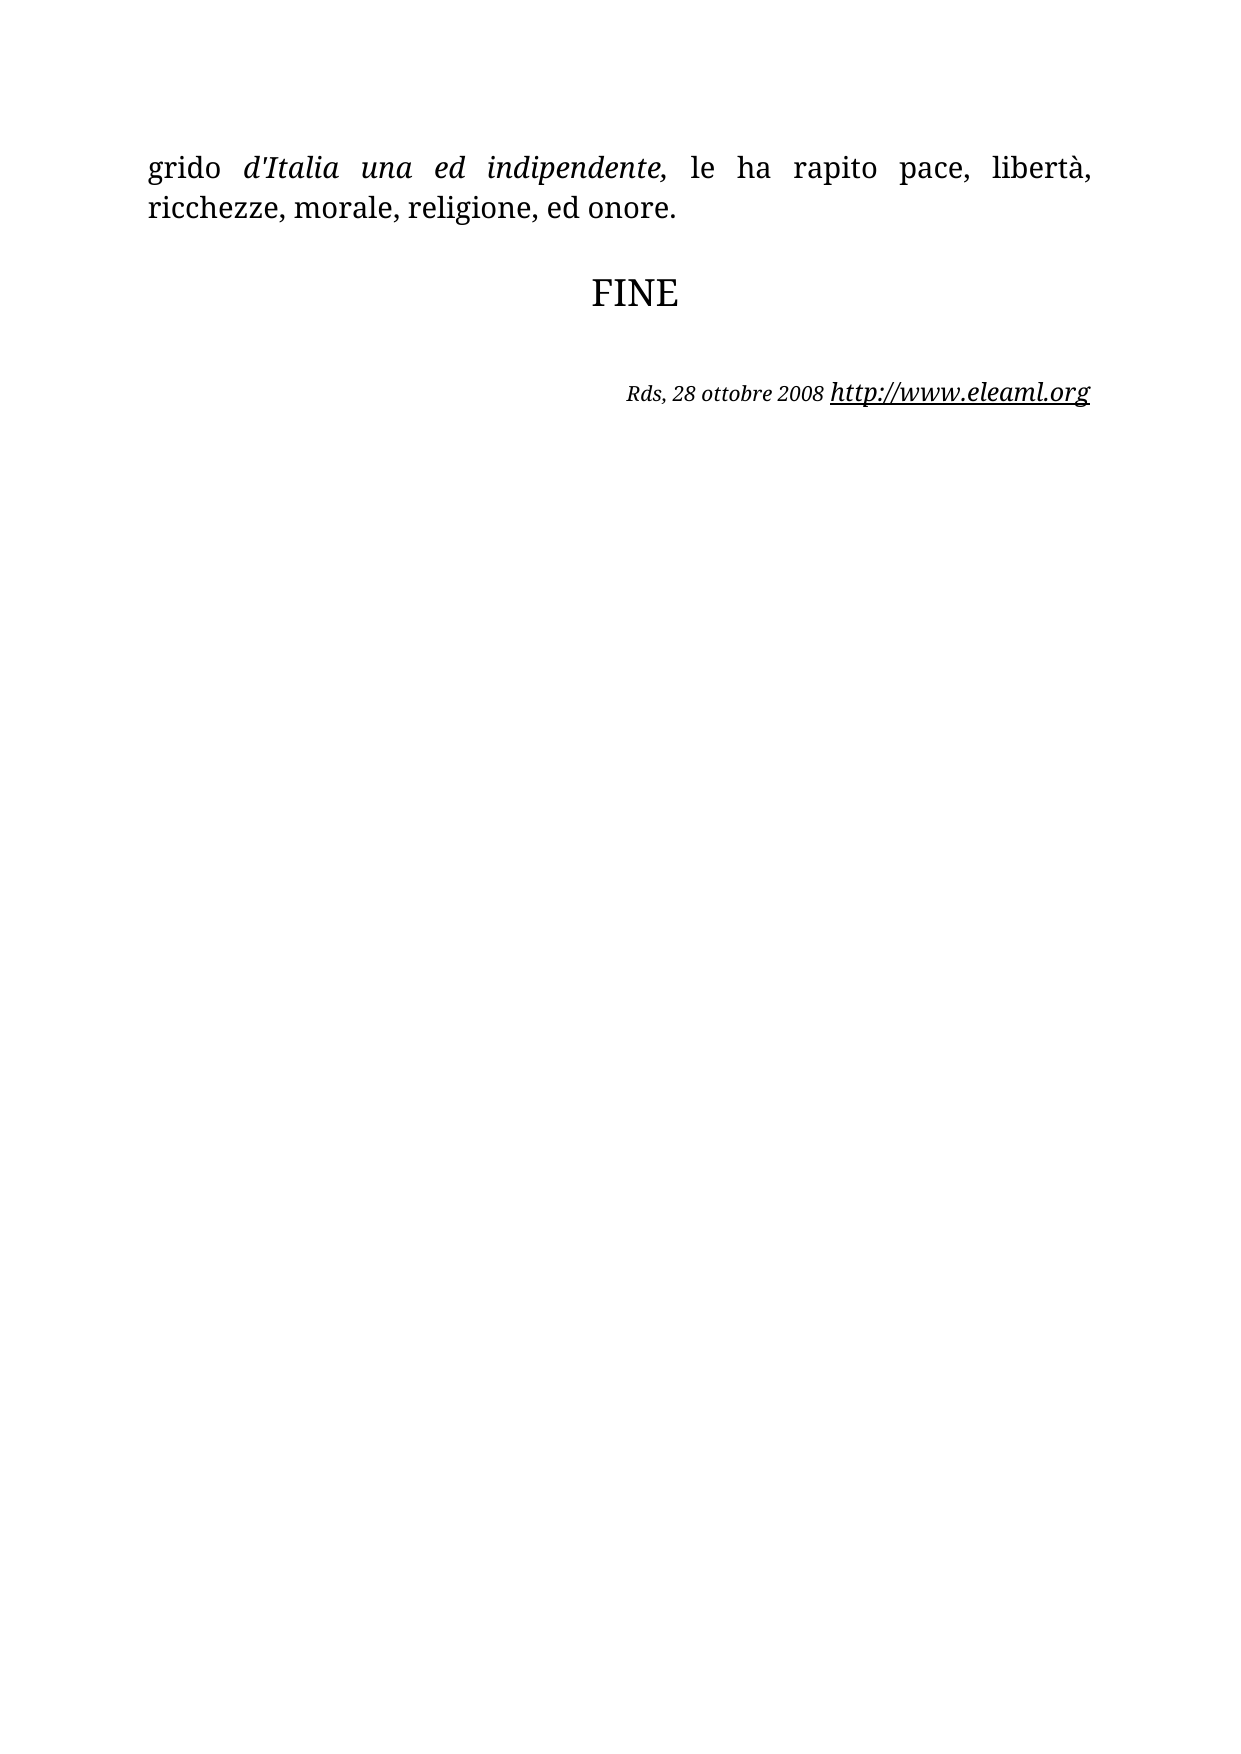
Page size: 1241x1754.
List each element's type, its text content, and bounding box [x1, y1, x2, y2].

text FINE [148, 267, 1092, 318]
text grido d'Italia una ed indipendente, le ha rapito pace, libertà, ricchezze, morale, religione, ed onore. [148, 148, 1092, 227]
text Rds, 28 ottobre 2008 http://www.eleaml.org [148, 374, 1092, 409]
